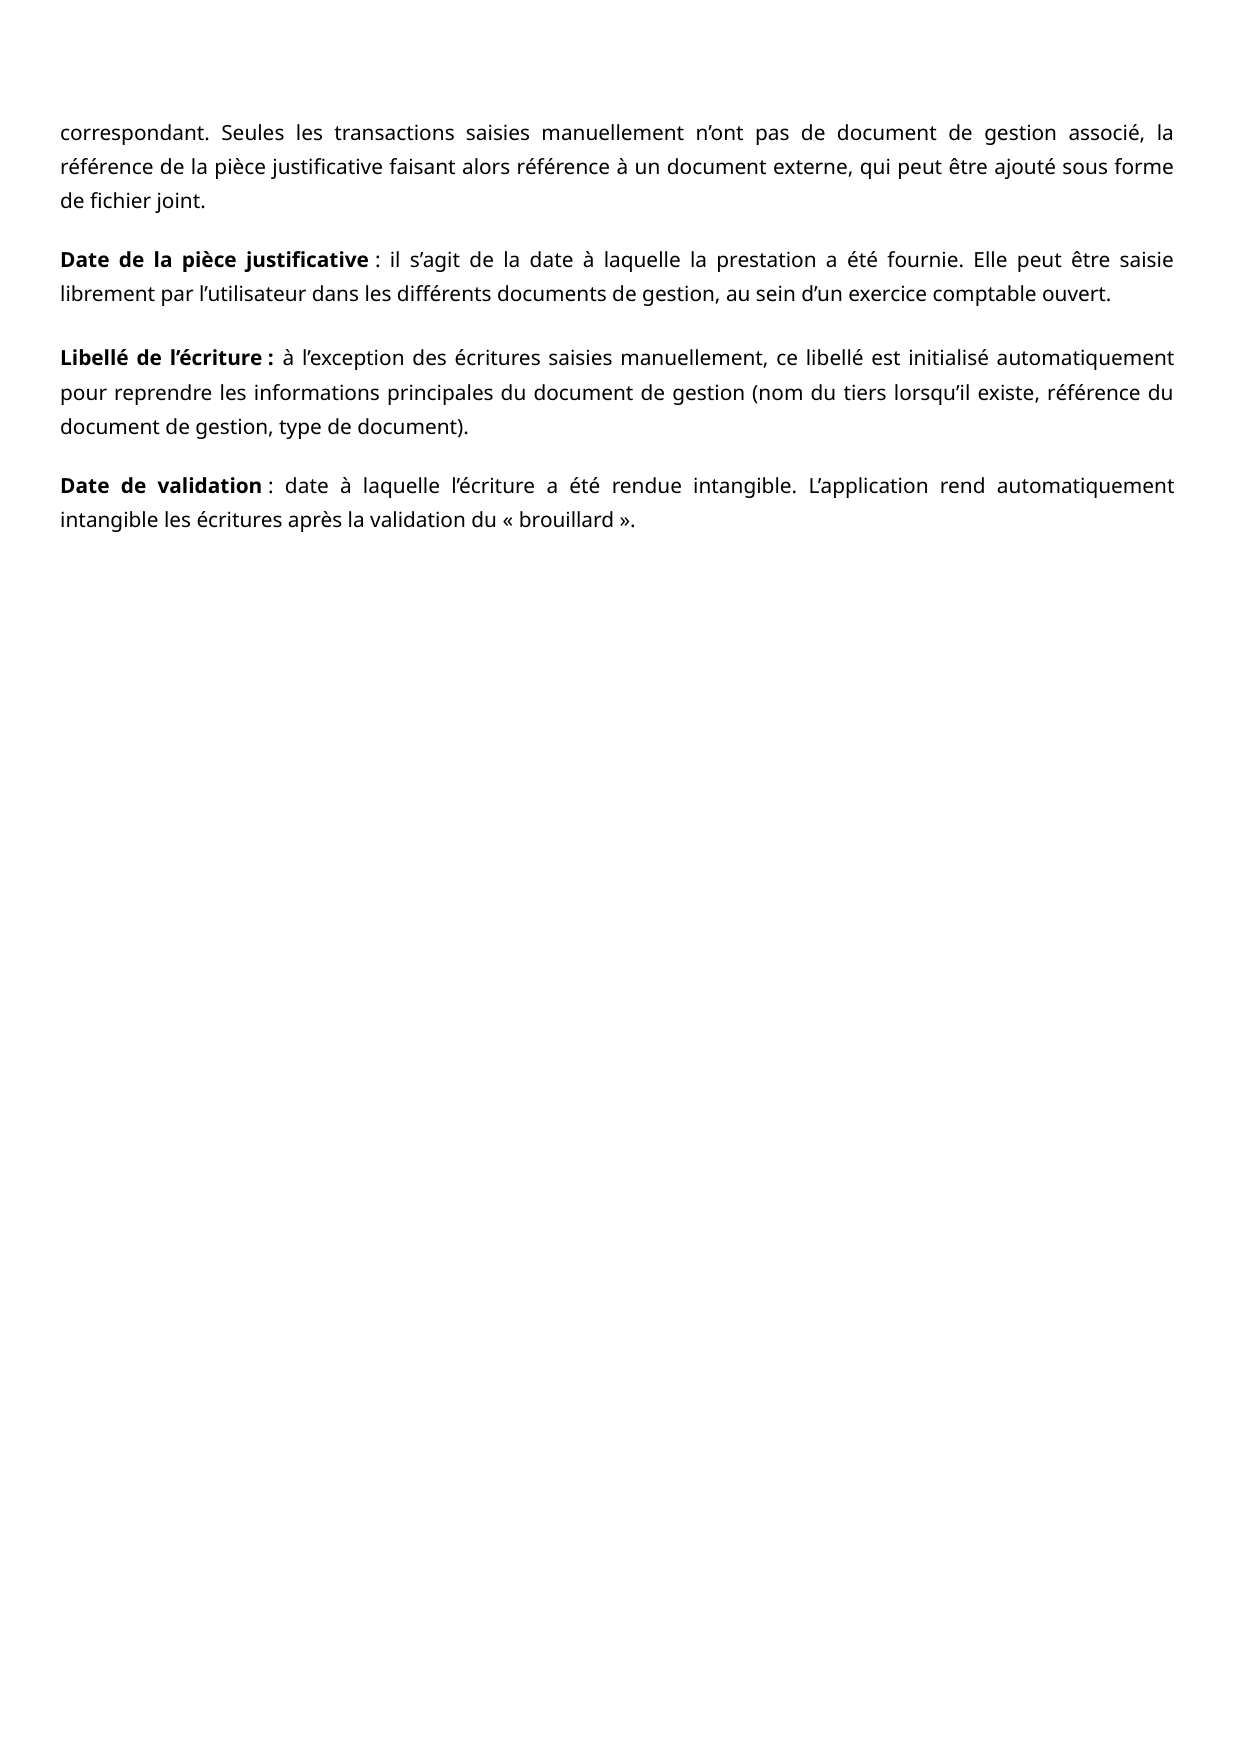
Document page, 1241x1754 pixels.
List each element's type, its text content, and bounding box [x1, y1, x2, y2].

text Date de la pièce justificative : il s’agit de la date à laquelle la prestation a été fournie. Elle peut être saisie librement par l’utilisateur dans les différents documents de gestion, au sein d’un exercice comptable ouvert. [60, 245, 1176, 308]
text Date de validation : date à laquelle l’écriture a été rendue intangible. L’application rend automatiquement intangible les écritures après la validation du « brouillard ». [60, 471, 1176, 534]
text Libellé de l’écriture : à l’exception des écritures saisies manuellement, ce libellé est initialisé automatiquement pour reprendre les informations principales du document de gestion (nom du tiers lorsqu’il existe, référence du document de gestion, type de document). [60, 338, 1176, 441]
text correspondant. Seules les transactions saisies manuellement n’ont pas de document de gestion associé, la référence de la pièce justificative faisant alors référence à un document externe, qui peut être ajouté sous forme de fichier joint. [60, 118, 1176, 215]
